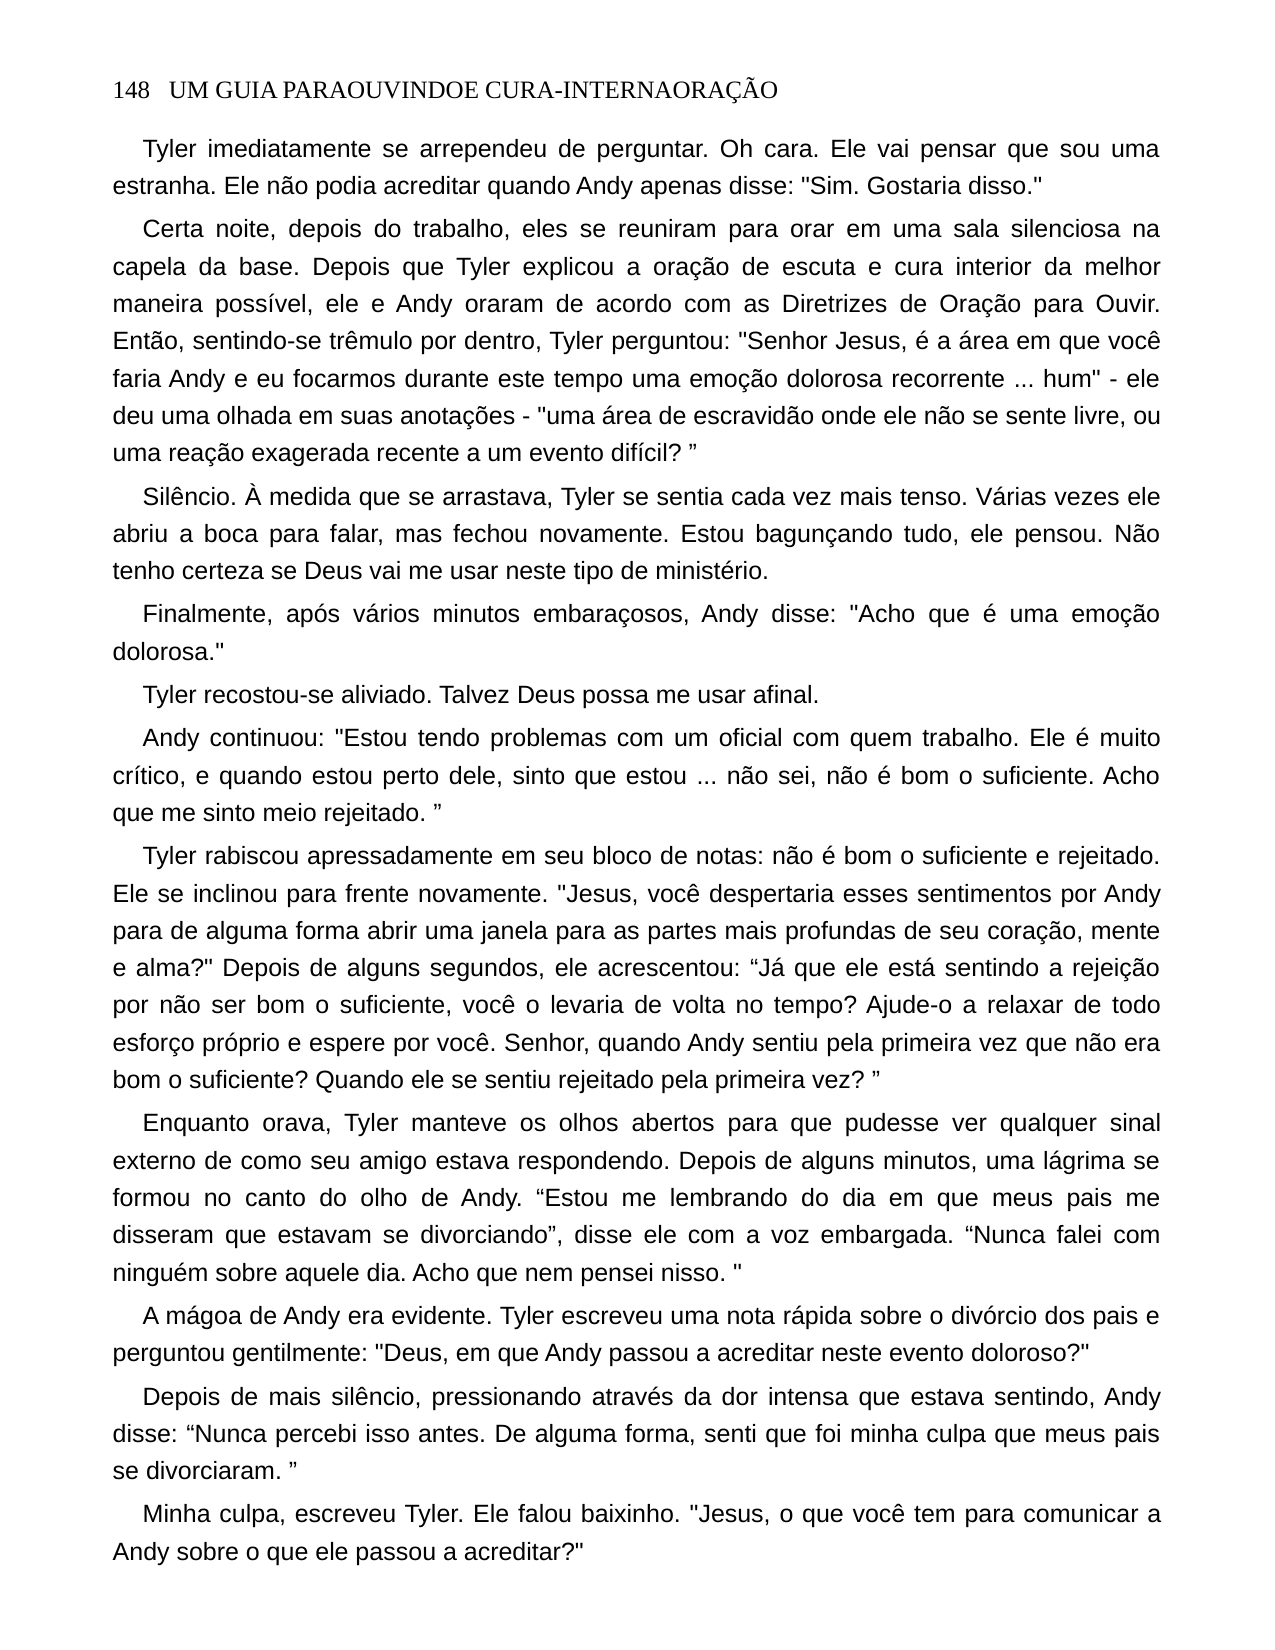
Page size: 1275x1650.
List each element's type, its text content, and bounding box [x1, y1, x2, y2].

text Enquanto orava, Tyler manteve os olhos abertos para que pudesse ver qualquer sinal externo de como seu amigo estava respondendo. Depois de alguns minutos, uma lágrima se formou no canto do olho de Andy. “Estou me lembrando do dia em que meus pais me disseram que estavam se divorciando”, disse ele com a voz embargada. “Nunca falei com ninguém sobre aquele dia. Acho que nem pensei nisso. " [112, 1108, 1162, 1286]
text Depois de mais silêncio, pressionando através da dor intensa que estava sentindo, Andy disse: “Nunca percebi isso antes. De alguma forma, senti que foi minha culpa que meus pais se divorciaram. ” [112, 1381, 1162, 1485]
text Finalmente, após vários minutos embaraçosos, Andy disse: "Acho que é uma emoção dolorosa." [112, 599, 1162, 665]
text Tyler recostou-se aliviado. Talvez Deus possa me usar afinal. [112, 680, 1162, 709]
text Minha culpa, escreveu Tyler. Ele falou baixinho. "Jesus, o que você tem para comunicar a Andy sobre o que ele passou a acreditar?" [112, 1499, 1162, 1565]
text A mágoa de Andy era evidente. Tyler escreveu uma nota rápida sobre o divórcio dos pais e perguntou gentilmente: "Deus, em que Andy passou a acreditar neste evento doloroso?" [112, 1301, 1162, 1367]
text Tyler rabiscou apressadamente em seu bloco de notas: não é bom o suficiente e rejeitado. Ele se inclinou para frente novamente. "Jesus, você despertaria esses sentimentos por Andy para de alguma forma abrir uma janela para as partes mais profundas de seu coração, mente e alma?" Depois de alguns segundos, ele acrescentou: “Já que ele está sentindo a rejeição por não ser bom o suficiente, você o levaria de volta no tempo? Ajude-o a relaxar de todo esforço próprio e espere por você. Senhor, quando Andy sentiu pela primeira vez que não era bom o suficiente? Quando ele se sentiu rejeitado pela primeira vez? ” [112, 841, 1162, 1094]
text Certa noite, depois do trabalho, eles se reuniram para orar em uma sala silenciosa na capela da base. Depois que Tyler explicou a oração de escuta e cura interior da melhor maneira possível, ele e Andy oraram de acordo com as Diretrizes de Oração para Ouvir. Então, sentindo-se trêmulo por dentro, Tyler perguntou: "Senhor Jesus, é a área em que você faria Andy e eu focarmos durante este tempo uma emoção dolorosa recorrente ... hum" - ele deu uma olhada em suas anotações - "uma área de escravidão onde ele não se sente livre, ou uma reação exagerada recente a um evento difícil? ” [112, 214, 1162, 467]
text Tyler imediatamente se arrependeu de perguntar. Oh cara. Ele vai pensar que sou uma estranha. Ele não podia acreditar quando Andy apenas disse: "Sim. Gostaria disso." [112, 134, 1162, 200]
text Silêncio. À medida que se arrastava, Tyler se sentia cada vez mais tenso. Várias vezes ele abriu a boca para falar, mas fechou novamente. Estou bagunçando tudo, ele pensou. Não tenho certeza se Deus vai me usar neste tipo de ministério. [112, 481, 1162, 585]
text Andy continuou: "Estou tendo problemas com um oficial com quem trabalho. Ele é muito crítico, e quando estou perto dele, sinto que estou ... não sei, não é bom o suficiente. Acho que me sinto meio rejeitado. ” [112, 723, 1162, 827]
